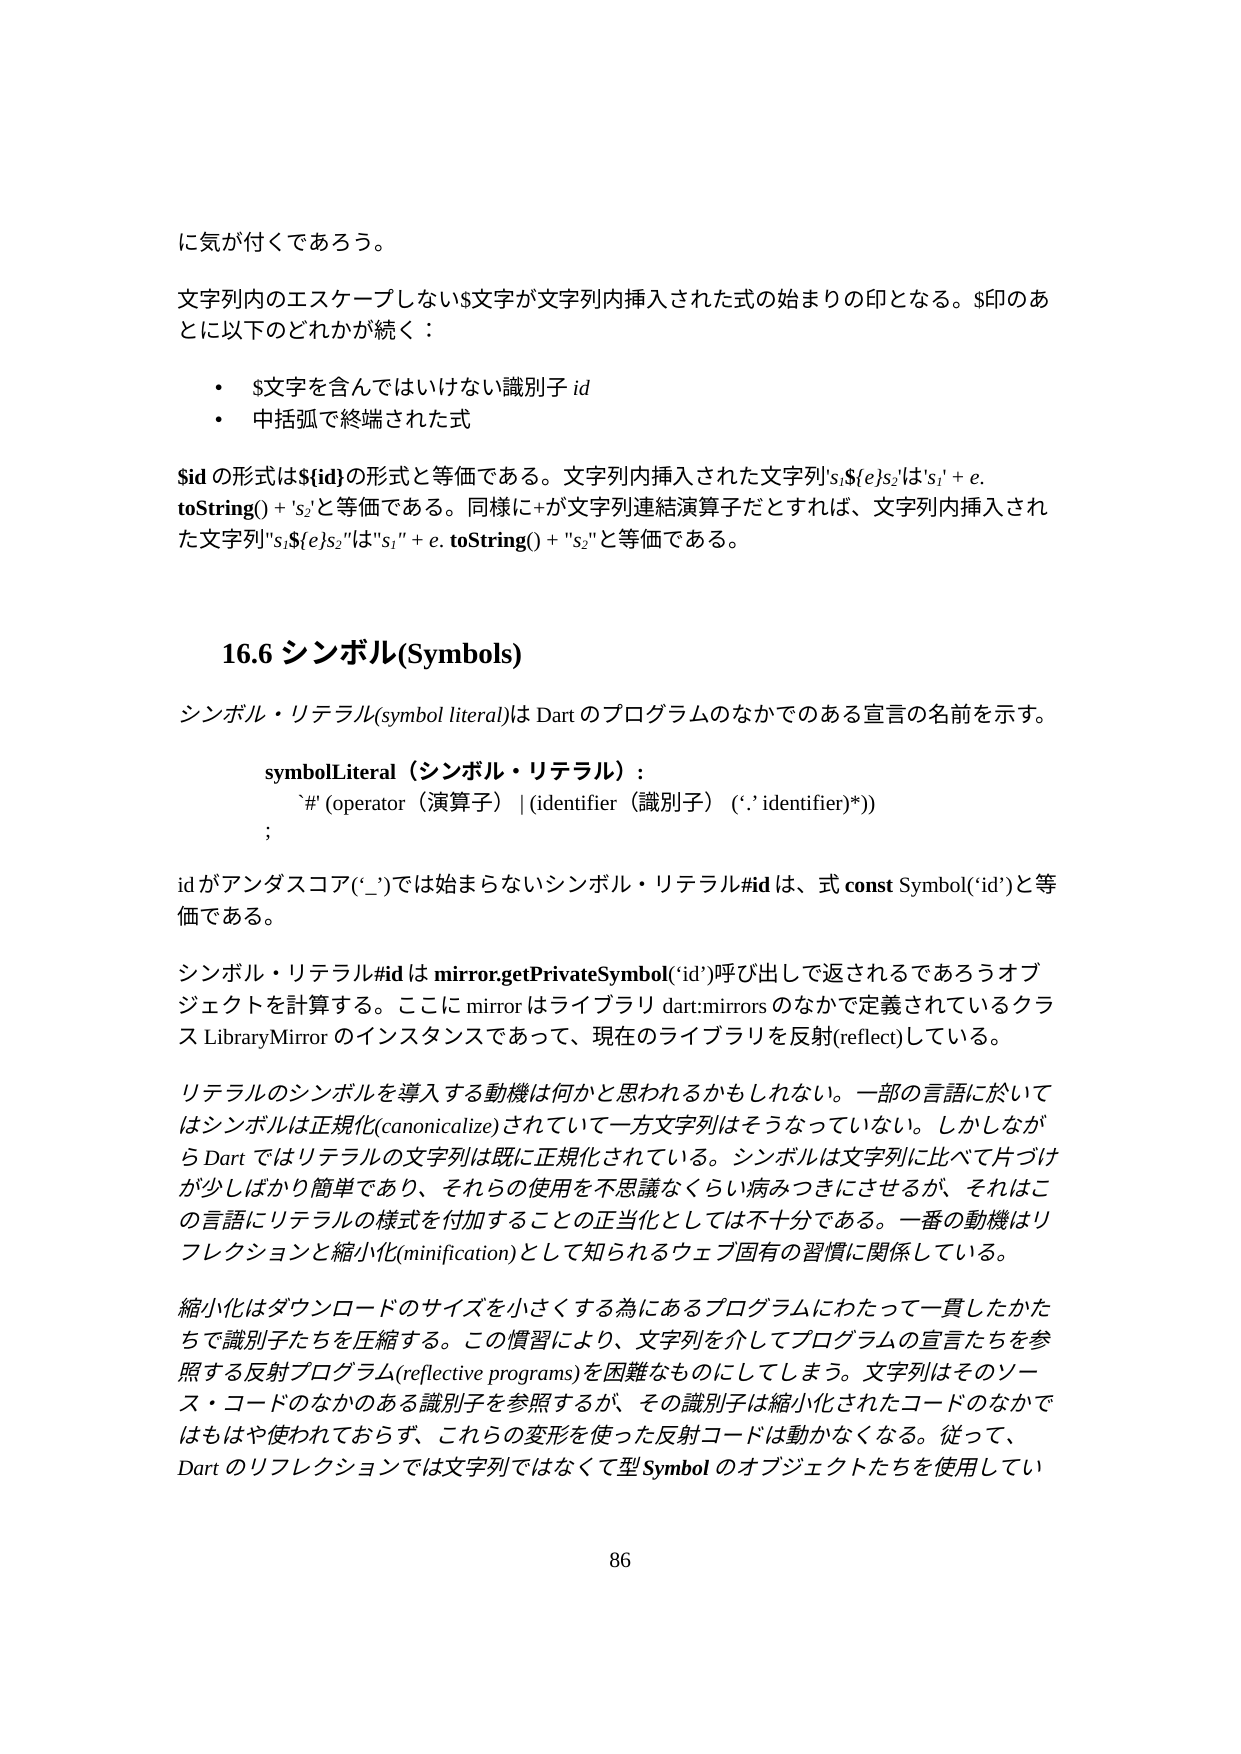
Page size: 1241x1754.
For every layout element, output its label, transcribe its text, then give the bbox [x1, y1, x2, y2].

text ; [265, 817, 1063, 842]
text symbolLiteral（シンボル・リテラル）: [265, 754, 1063, 785]
text idがアンダスコア(‘_’)では始まらないシンボル・リテラル#idは、式const Symbol(‘id’)と等価である。 [177, 867, 1063, 931]
text シンボル・リテラル#idはmirror.getPrivateSymbol(‘id’)呼び出しで返されるであろうオブジェクトを計算する。ここにmirrorはライブラリ dart:mirrorsのなかで定義されているクラスLibraryMirror のインスタンスであって、現在のライブラリを反射(reflect)している。 [177, 956, 1063, 1051]
text リテラルのシンボルを導入する動機は何かと思われるかもしれない。一部の言語に於いてはシンボルは正規化(canonicalize)されていて一方文字列はそうなっていない。しかしながらDartではリテラルの文字列は既に正規化されている。シンボルは文字列に比べて片づけが少しばかり簡単であり、それらの使用を不思議なくらい病みつきにさせるが、それはこの言語にリテラルの様式を付加することの正当化としては不十分である。一番の動機はリフレクションと縮小化(minification)として知られるウェブ固有の習慣に関係している。 [177, 1076, 1063, 1266]
subtitle シンボル(Symbols) [221, 629, 1063, 672]
text 文字列内のエスケープしない$文字が文字列内挿入された式の始まりの印となる。$印のあとに以下のどれかが続く： [177, 282, 1063, 345]
list $文字を含んではいけない識別子id [215, 370, 1063, 402]
text に気が付くであろう。 [177, 225, 1063, 256]
text シンボル・リテラル(symbol literal)はDartのプログラムのなかでのある宣言の名前を示す。 [177, 697, 1063, 728]
text `#' (operator（演算子） | (identifier（識別子） (‘.’ identifier)*)) [265, 785, 1063, 817]
list 中括弧で終端された式 [215, 402, 1063, 433]
text 縮小化はダウンロードのサイズを小さくする為にあるプログラムにわたって一貫したかたちで識別子たちを圧縮する。この慣習により、文字列を介してプログラムの宣言たちを参照する反射プログラム(reflective programs)を困難なものにしてしまう。文字列はそのソース・コードのなかのある識別子を参照するが、その識別子は縮小化されたコードのなかではもはや使われておらず、これらの変形を使った反射コードは動かなくなる。従って、Dartのリフレクションでは文字列ではなくて型Symbolのオブジェクトたちを使用してい [177, 1291, 1063, 1481]
text $idの形式は${id}の形式と等価である。文字列内挿入された文字列's1${e}s2'は's1' + e. toString() + 's2'と等価である。同様に+が文字列連結演算子だとすれば、文字列内挿入された文字列"s1${e}s2"は"s1" + e. toString() + "s2"と等価である。 [177, 459, 1063, 554]
